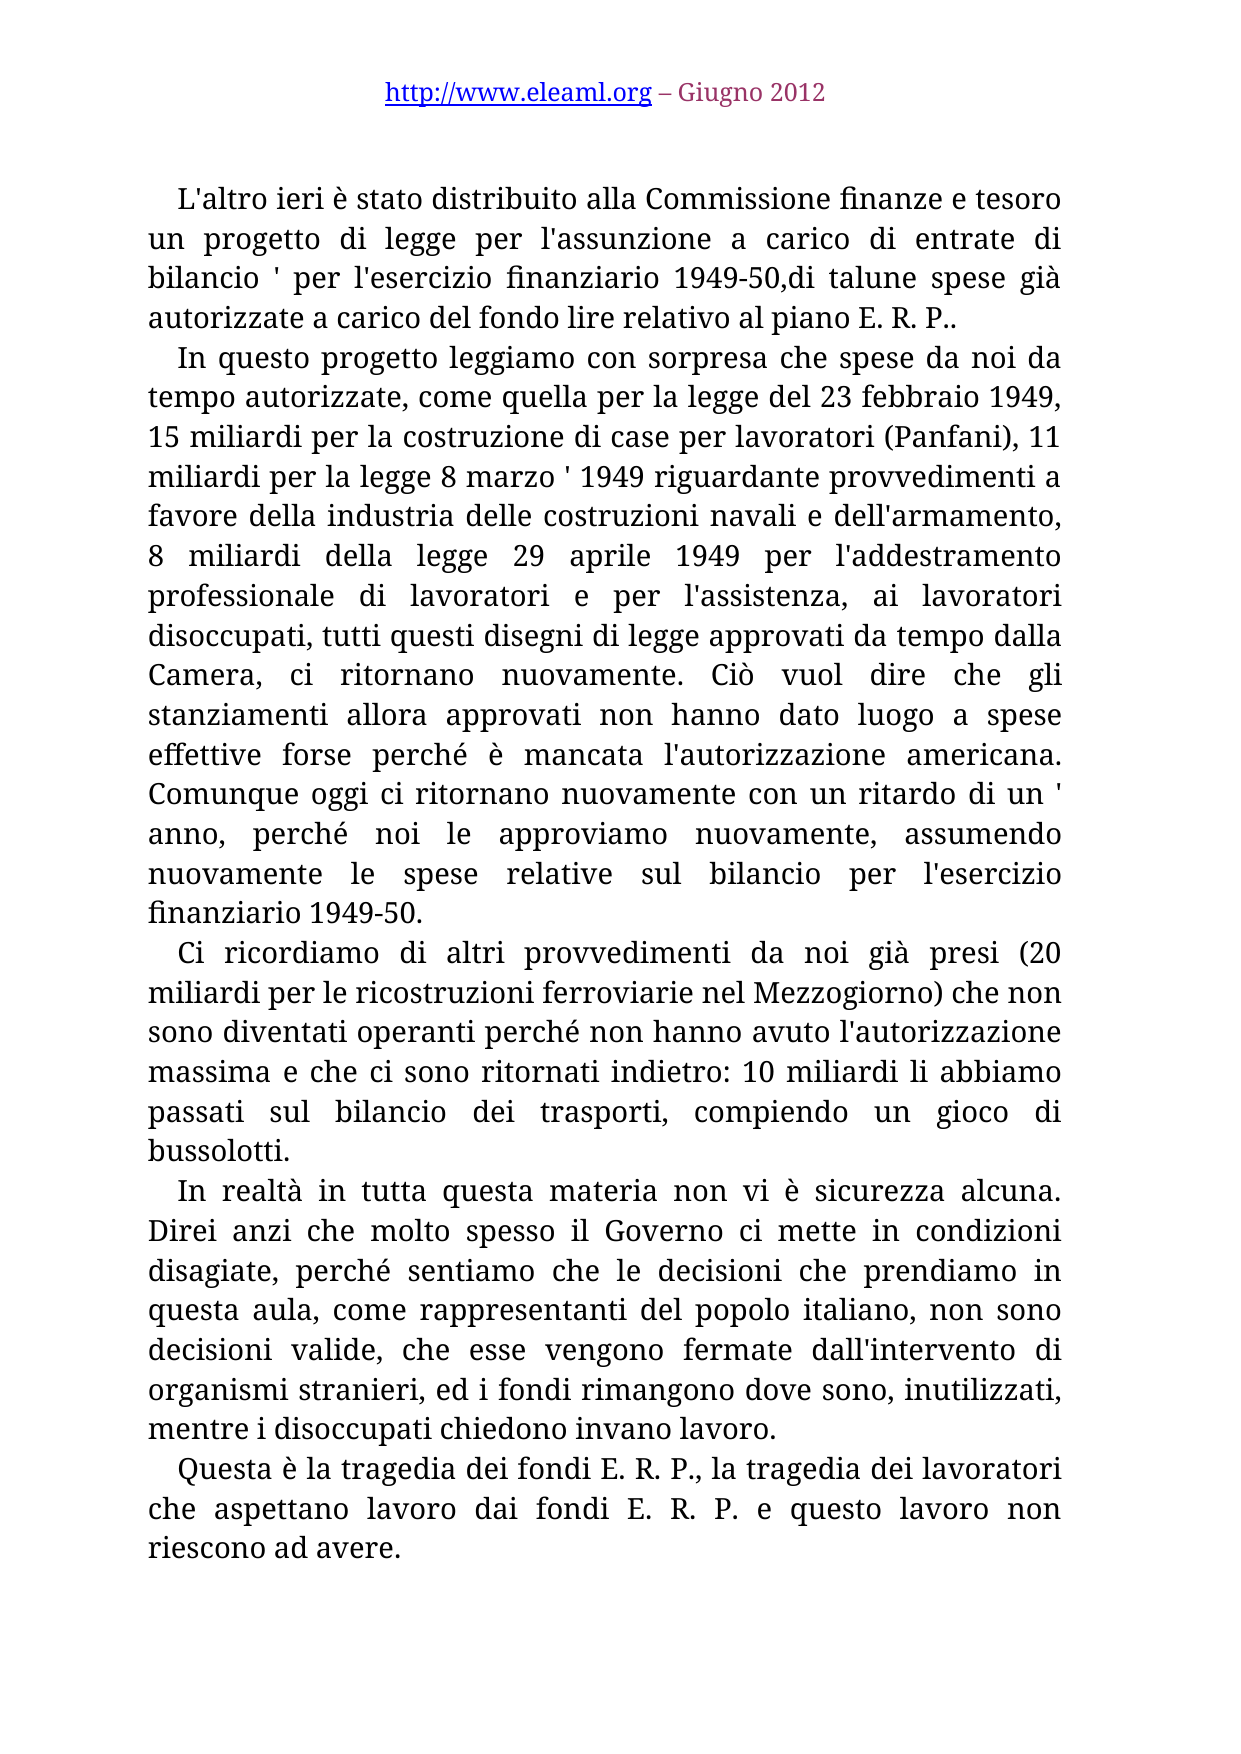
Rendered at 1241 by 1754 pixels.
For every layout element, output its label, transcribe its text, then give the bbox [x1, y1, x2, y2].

text L'altro ieri è stato distribuito alla Commissione finanze e tesoro un progetto di legge per l'assunzione a carico di entrate di bilancio ' per l'esercizio finanziario 1949-50,di talune spese già autorizzate a carico del fondo lire relativo al piano E. R. P.. [148, 178, 1063, 337]
text Ci ricordiamo di altri provvedimenti da noi già presi (20 miliardi per le ricostruzioni ferroviarie nel Mezzogiorno) che non sono diventati operanti perché non hanno avuto l'autorizzazione massima e che ci sono ritornati indietro: 10 miliardi li abbiamo passati sul bilancio dei trasporti, compiendo un gioco di bussolotti. [148, 932, 1063, 1170]
text In realtà in tutta questa materia non vi è sicurezza alcuna. Direi anzi che molto spesso il Governo ci mette in condizioni disagiate, perché sentiamo che le decisioni che prendiamo in questa aula, come rappresentanti del popolo italiano, non sono decisioni valide, che esse vengono fermate dall'intervento di organismi stranieri, ed i fondi rimangono dove sono, inutilizzati, mentre i disoccupati chiedono invano lavoro. [148, 1170, 1063, 1448]
text In questo progetto leggiamo con sorpresa che spese da noi da tempo autorizzate, come quella per la legge del 23 febbraio 1949, 15 miliardi per la costruzione di case per lavoratori (Panfani), 11 miliardi per la legge 8 marzo ' 1949 riguardante provvedimenti a favore della industria delle costruzioni navali e dell'armamento, 8 miliardi della legge 29 aprile 1949 per l'addestramento professionale di lavoratori e per l'assistenza, ai lavoratori disoccupati, tutti questi disegni di legge approvati da tempo dalla Camera, ci ritornano nuovamente. Ciò vuol dire che gli stanziamenti allora approvati non hanno dato luogo a spese effettive forse perché è mancata l'autorizzazione americana. Comunque oggi ci ritornano nuovamente con un ritardo di un ' anno, perché noi le approviamo nuovamente, assumendo nuovamente le spese relative sul bilancio per l'esercizio finanziario 1949-50. [148, 337, 1063, 932]
text Questa è la tragedia dei fondi E. R. P., la tragedia dei lavoratori che aspettano lavoro dai fondi E. R. P. e questo lavoro non riescono ad avere. [148, 1448, 1063, 1567]
